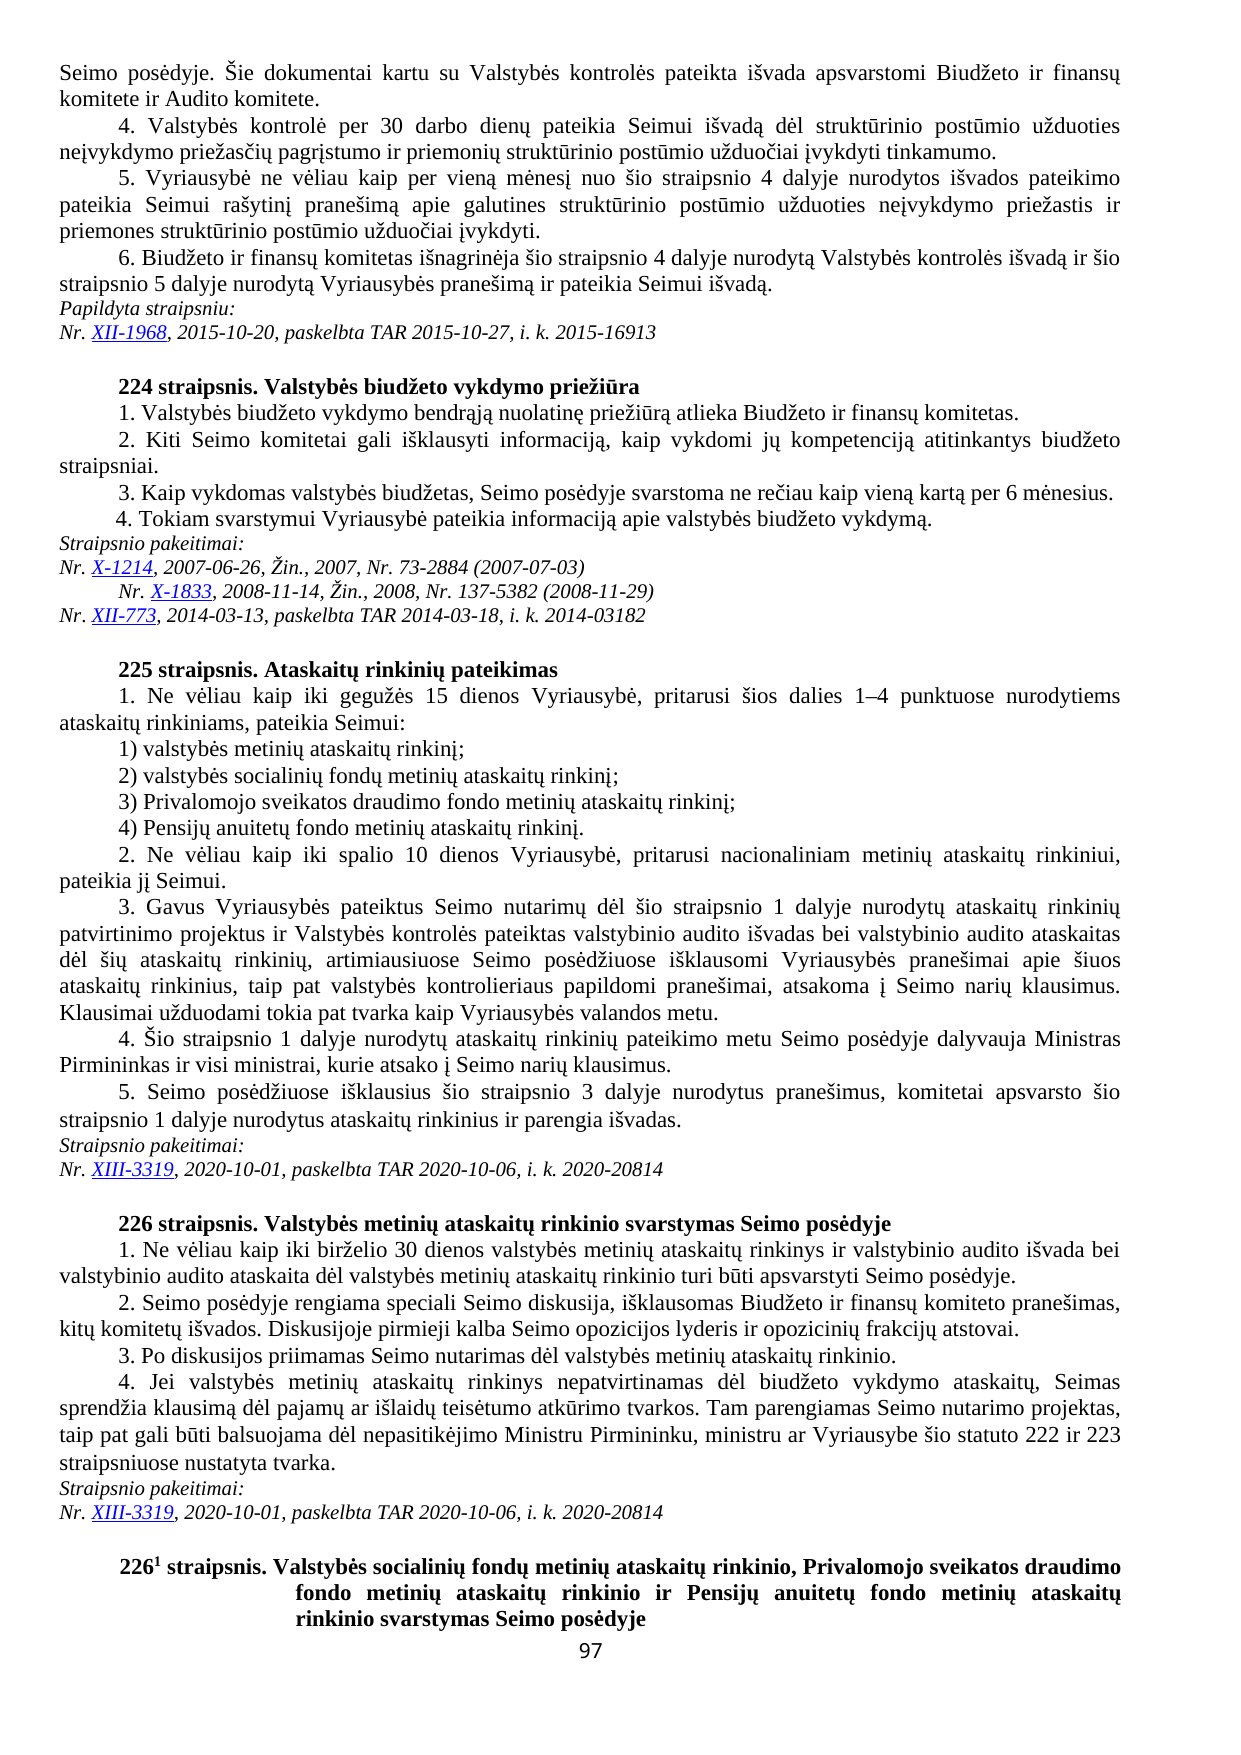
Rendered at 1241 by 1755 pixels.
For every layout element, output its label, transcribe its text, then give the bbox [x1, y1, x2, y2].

text 3. Gavus Vyriausybės pateiktus Seimo nutarimų dėl šio straipsnio 1 dalyje nurodytų ataskaitų rinkinių patvirtinimo projektus ir Valstybės kontrolės pateiktas valstybinio audito išvadas bei valstybinio audito ataskaitas dėl šių ataskaitų rinkinių, artimiausiuose Seimo posėdžiuose išklausomi Vyriausybės pranešimai apie šiuos ataskaitų rinkinius, taip pat valstybės kontrolieriaus papildomi pranešimai, atsakoma į Seimo narių klausimus. Klausimai užduodami tokia pat tvarka kaip Vyriausybės valandos metu. [59, 893, 1122, 1025]
text Straipsnio pakeitimai: [59, 1133, 1122, 1157]
text 2. Kiti Seimo komitetai gali išklausyti informaciją, kaip vykdomi jų kompetenciją atitinkantys biudžeto straipsniai. [59, 426, 1122, 478]
text Nr. XII-1968, 2015-10-20, paskelbta TAR 2015-10-27, i. k. 2015-16913 [59, 320, 1122, 344]
text 2261 straipsnis. Valstybės socialinių fondų metinių ataskaitų rinkinio, Privalomojo sveikatos draudimo fondo metinių ataskaitų rinkinio ir Pensijų anuitetų fondo metinių ataskaitų rinkinio svarstymas Seimo posėdyje [119, 1553, 1122, 1632]
text Straipsnio pakeitimai: [59, 1476, 1122, 1500]
text 226 straipsnis. Valstybės metinių ataskaitų rinkinio svarstymas Seimo posėdyje [59, 1210, 1122, 1236]
text 3) Privalomojo sveikatos draudimo fondo metinių ataskaitų rinkinį; [59, 788, 1122, 814]
text 4. Tokiam svarstymui Vyriausybė pateikia informaciją apie valstybės biudžeto vykdymą. [59, 505, 1122, 531]
text 2) valstybės socialinių fondų metinių ataskaitų rinkinį; [59, 762, 1122, 788]
text Papildyta straipsniu: [59, 296, 1122, 320]
text 1. Ne vėliau kaip iki gegužės 15 dienos Vyriausybė, pritarusi šios dalies 1–4 punktuose nurodytiems ataskaitų rinkiniams, pateikia Seimui: [59, 683, 1122, 735]
text 4. Šio straipsnio 1 dalyje nurodytų ataskaitų rinkinių pateikimo metu Seimo posėdyje dalyvauja Ministras Pirmininkas ir visi ministrai, kurie atsako į Seimo narių klausimus. [59, 1025, 1122, 1078]
text 224 straipsnis. Valstybės biudžeto vykdymo priežiūra [59, 373, 1122, 399]
text 2. Seimo posėdyje rengiama speciali Seimo diskusija, išklausomas Biudžeto ir finansų komiteto pranešimas, kitų komitetų išvados. Diskusijoje pirmieji kalba Seimo opozicijos lyderis ir opozicinių frakcijų atstovai. [59, 1289, 1122, 1342]
text Nr. XIII-3319, 2020-10-01, paskelbta TAR 2020-10-06, i. k. 2020-20814 [59, 1157, 1122, 1181]
text 2. Ne vėliau kaip iki spalio 10 dienos Vyriausybė, pritarusi nacionaliniam metinių ataskaitų rinkiniui, pateikia jį Seimui. [59, 841, 1122, 893]
text 1. Ne vėliau kaip iki birželio 30 dienos valstybės metinių ataskaitų rinkinys ir valstybinio audito išvada bei valstybinio audito ataskaita dėl valstybės metinių ataskaitų rinkinio turi būti apsvarstyti Seimo posėdyje. [59, 1236, 1122, 1289]
text Nr. XIII-3319, 2020-10-01, paskelbta TAR 2020-10-06, i. k. 2020-20814 [59, 1500, 1122, 1524]
text 4) Pensijų anuitetų fondo metinių ataskaitų rinkinį. [59, 814, 1122, 841]
text 5. Vyriausybė ne vėliau kaip per vieną mėnesį nuo šio straipsnio 4 dalyje nurodytos išvados pateikimo pateikia Seimui rašytinį pranešimą apie galutines struktūrinio postūmio užduoties neįvykdymo priežastis ir priemones struktūrinio postūmio užduočiai įvykdyti. [59, 164, 1122, 243]
text 1. Valstybės biudžeto vykdymo bendrąją nuolatinę priežiūrą atlieka Biudžeto ir finansų komitetas. [59, 399, 1122, 426]
text 6. Biudžeto ir finansų komitetas išnagrinėja šio straipsnio 4 dalyje nurodytą Valstybės kontrolės išvadą ir šio straipsnio 5 dalyje nurodytą Vyriausybės pranešimą ir pateikia Seimui išvadą. [59, 243, 1122, 296]
text 3. Po diskusijos priimamas Seimo nutarimas dėl valstybės metinių ataskaitų rinkinio. [59, 1342, 1122, 1368]
text 4. Valstybės kontrolė per 30 darbo dienų pateikia Seimui išvadą dėl struktūrinio postūmio užduoties neįvykdymo priežasčių pagrįstumo ir priemonių struktūrinio postūmio užduočiai įvykdyti tinkamumo. [59, 112, 1122, 164]
text 5. Seimo posėdžiuose išklausius šio straipsnio 3 dalyje nurodytus pranešimus, komitetai apsvarsto šio straipsnio 1 dalyje nurodytus ataskaitų rinkinius ir parengia išvadas. [59, 1078, 1122, 1133]
text 225 straipsnis. Ataskaitų rinkinių pateikimas [59, 656, 1122, 683]
text Nr. XII-773, 2014-03-13, paskelbta TAR 2014-03-18, i. k. 2014-03182 [59, 603, 1122, 627]
text Straipsnio pakeitimai: [59, 531, 1122, 555]
text 1) valstybės metinių ataskaitų rinkinį; [59, 735, 1122, 762]
text 3. Kaip vykdomas valstybės biudžetas, Seimo posėdyje svarstoma ne rečiau kaip vieną kartą per 6 mėnesius. [59, 478, 1122, 505]
text Seimo posėdyje. Šie dokumentai kartu su Valstybės kontrolės pateikta išvada apsvarstomi Biudžeto ir finansų komitete ir Audito komitete. [59, 59, 1122, 112]
text Nr. X-1214, 2007-06-26, Žin., 2007, Nr. 73-2884 (2007-07-03) [59, 555, 1122, 579]
text Nr. X-1833, 2008-11-14, Žin., 2008, Nr. 137-5382 (2008-11-29) [59, 579, 1122, 603]
text 4. Jei valstybės metinių ataskaitų rinkinys nepatvirtinamas dėl biudžeto vykdymo ataskaitų, Seimas sprendžia klausimą dėl pajamų ar išlaidų teisėtumo atkūrimo tvarkos. Tam parengiamas Seimo nutarimo projektas, taip pat gali būti balsuojama dėl nepasitikėjimo Ministru Pirmininku, ministru ar Vyriausybe šio statuto 222 ir 223 straipsniuose nustatyta tvarka. [59, 1368, 1122, 1476]
